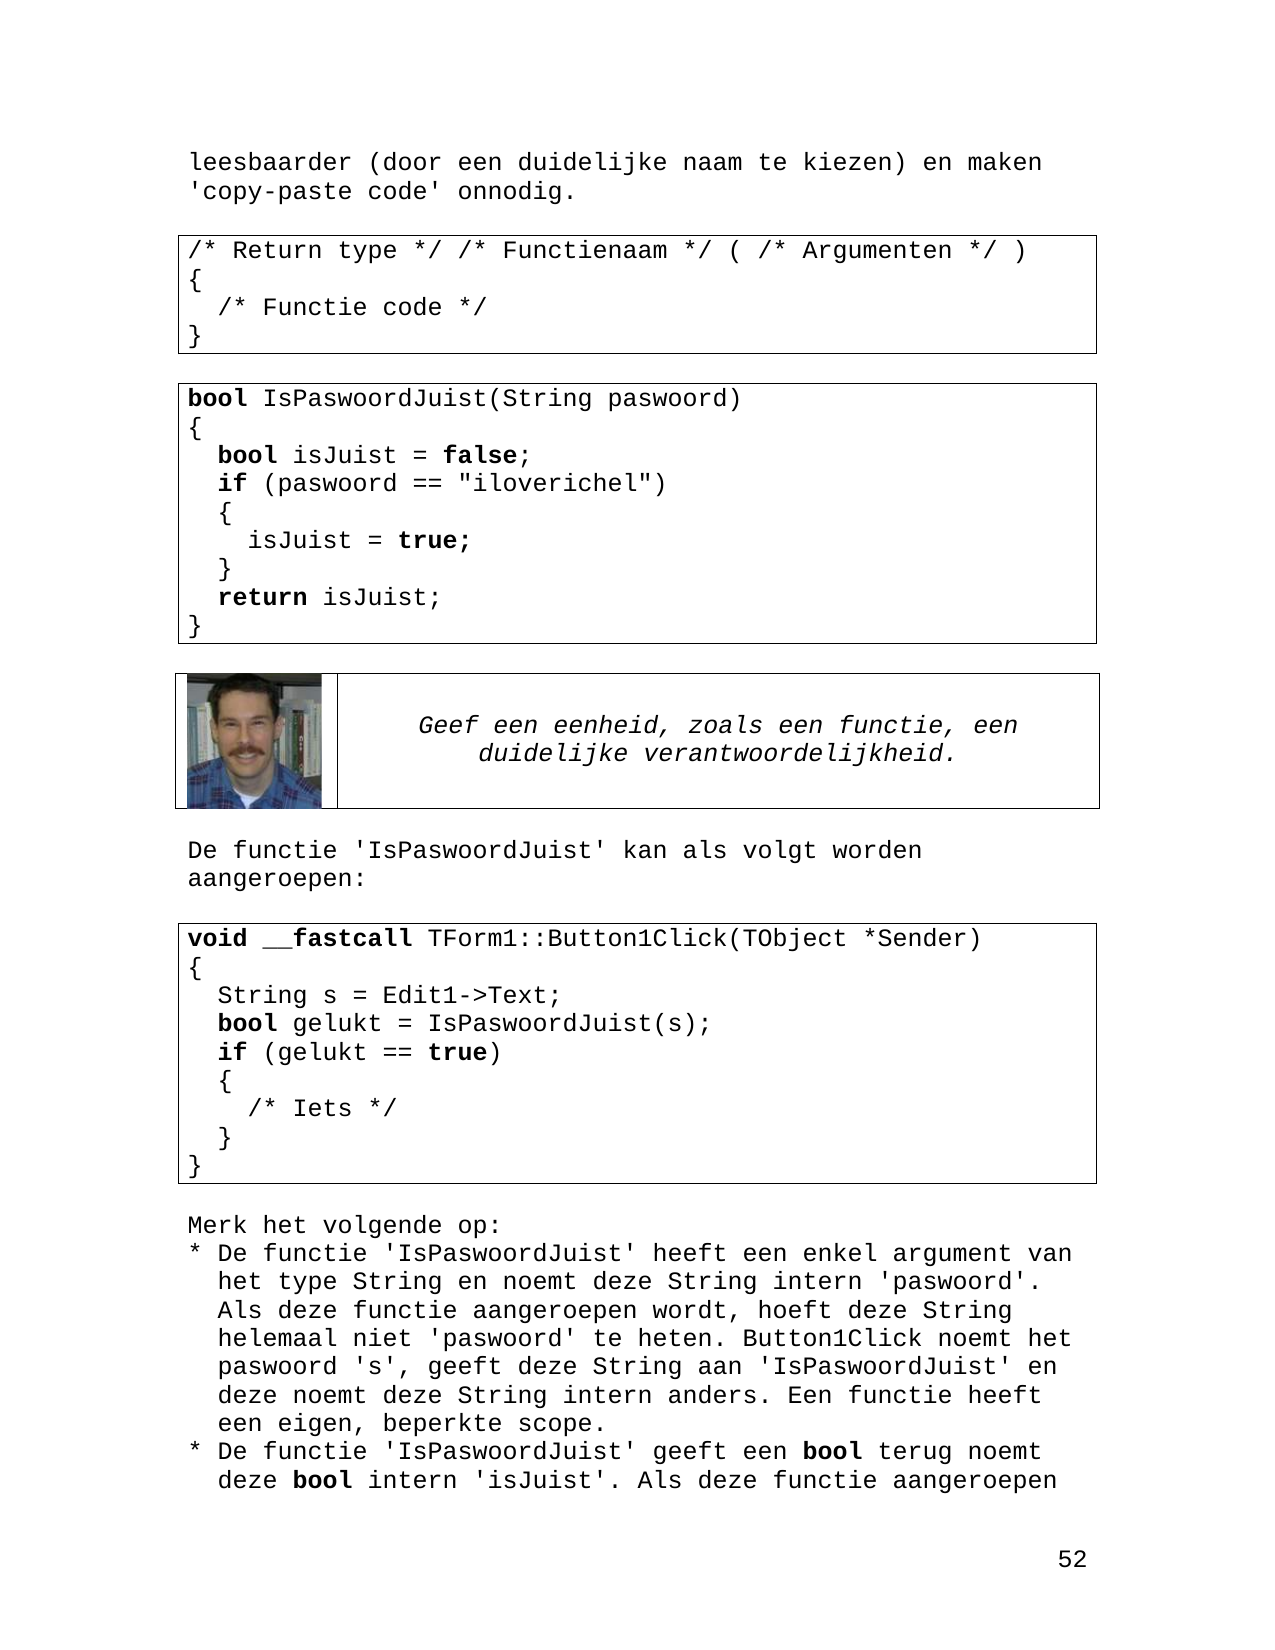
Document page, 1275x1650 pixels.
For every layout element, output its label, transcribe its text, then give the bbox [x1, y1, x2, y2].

text { [187, 499, 1087, 528]
text bool IsPaswoordJuist(String paswoord) [179, 384, 1096, 414]
text Merk het volgende op: [187, 1212, 1087, 1241]
text * De functie 'IsPaswoordJuist' geeft een bool terug noemt [187, 1439, 1087, 1467]
text het type String en noemt deze String intern 'paswoord'. [187, 1269, 1087, 1297]
text /* Return type */ /* Functienaam */ ( /* Argumenten */ ) [179, 236, 1096, 266]
text { [187, 414, 1087, 443]
text De functie 'IsPaswoordJuist' kan als volgt worden aangeroepen: [187, 838, 1087, 894]
picture [187, 673, 322, 809]
text /* Iets */ [187, 1096, 1087, 1124]
table_header [322, 674, 337, 808]
text /* Functie code */ [187, 295, 1087, 320]
text if (gelukt == true) [187, 1039, 1087, 1067]
text } [179, 320, 1096, 353]
text bool isJuist = false; [187, 443, 1087, 471]
text een eigen, beperkte scope. [187, 1411, 1087, 1439]
text if (paswoord == "iloverichel") [187, 471, 1087, 499]
text } [187, 556, 1087, 584]
text String s = Edit1->Text; [187, 982, 1087, 1011]
text } [179, 1149, 1096, 1183]
text helemaal niet 'paswoord' te heten. Button1Click noemt het [187, 1326, 1087, 1354]
text void __fastcall TForm1::Button1Click(TObject *Sender) [179, 924, 1096, 954]
text paswoord 's', geeft deze String aan 'IsPaswoordJuist' en [187, 1354, 1087, 1382]
text deze noemt deze String intern anders. Een functie heeft [187, 1382, 1087, 1411]
text * De functie 'IsPaswoordJuist' heeft een enkel argument van [187, 1241, 1087, 1269]
text return isJuist; [187, 584, 1087, 609]
text Als deze functie aangeroepen wordt, hoeft deze String [187, 1297, 1087, 1326]
text { [187, 1067, 1087, 1096]
text } [179, 609, 1096, 643]
text { [187, 954, 1087, 982]
table_header Geef een eenheid, zoals een functie, een duidelijke verantwoordelijkheid. [338, 674, 1099, 808]
text } [187, 1124, 1087, 1149]
text bool gelukt = IsPaswoordJuist(s); [187, 1011, 1087, 1039]
text { [187, 266, 1087, 295]
text deze bool intern 'isJuist'. Als deze functie aangeroepen [187, 1467, 1087, 1496]
table_header [176, 674, 187, 808]
text leesbaarder (door een duidelijke naam te kiezen) en maken 'copy-paste code' onnodig. [187, 150, 1087, 207]
text isJuist = true; [187, 528, 1087, 556]
